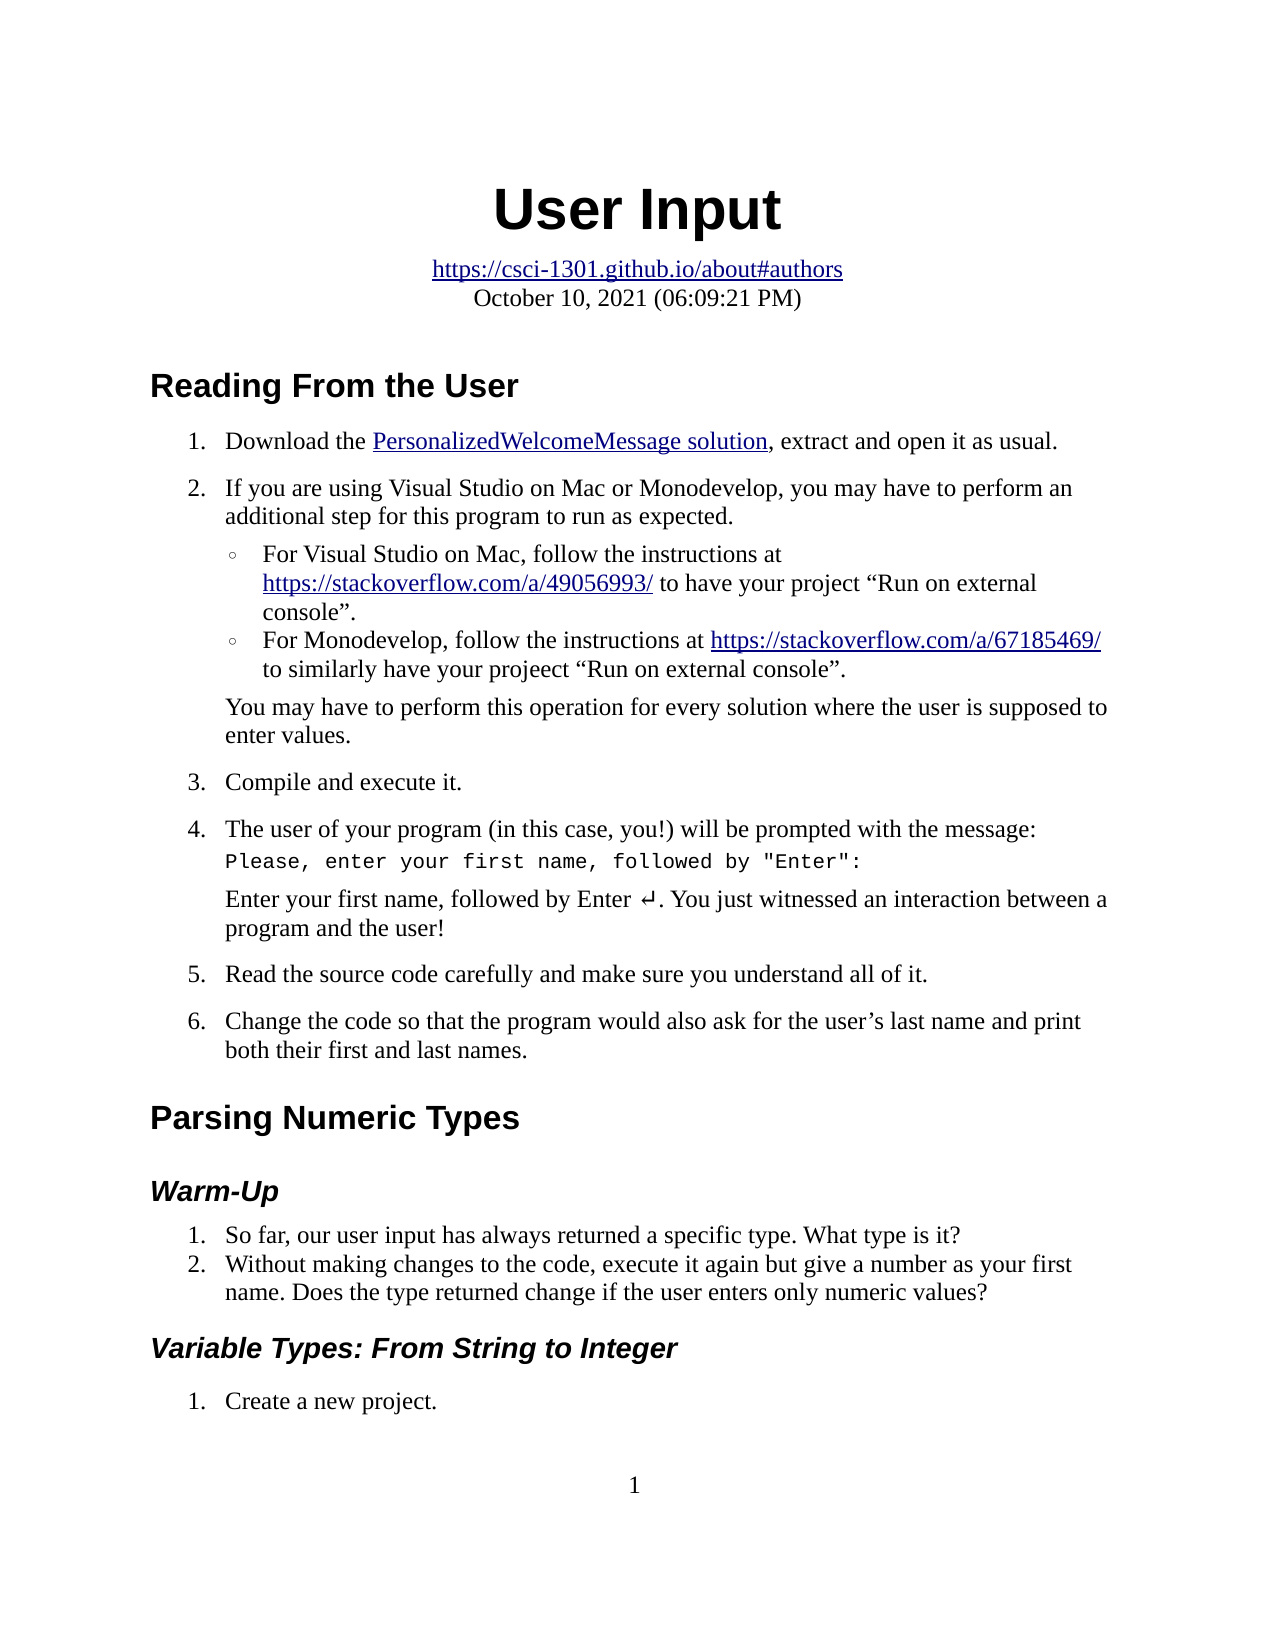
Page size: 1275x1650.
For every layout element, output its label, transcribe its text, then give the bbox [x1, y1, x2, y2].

text https://csci-1301.github.io/about#authors [150, 254, 1125, 283]
list You may have to perform this operation for every solution where the user is supposed to enter values. [187, 692, 1125, 749]
subtitle Parsing Numeric Types [150, 1098, 1125, 1136]
list Read the source code carefully and make sure you understand all of it. [187, 959, 1125, 988]
title User Input [150, 175, 1125, 242]
list If you are using Visual Studio on Mac or Monodevelop, you may have to perform an additional step for this program to run as expected. [187, 473, 1125, 530]
subtitle Reading From the User [150, 366, 1125, 404]
subtitle Warm-Up [150, 1174, 1125, 1207]
subtitle Variable Types: From String to Integer [150, 1331, 1125, 1365]
list Please, enter your first name, followed by "Enter": [187, 852, 1125, 875]
list Change the code so that the program would also ask for the user’s last name and print both their first and last names. [187, 1006, 1125, 1064]
list So far, our user input has always returned a specific type. What type is it? [187, 1220, 1125, 1249]
list For Monodevelop, follow the instructions at https://stackoverflow.com/a/67185469/ to similarly have your projeect “Run on external console”. [225, 625, 1125, 683]
list For Visual Studio on Mac, follow the instructions at https://stackoverflow.com/a/49056993/ to have your project “Run on external console”. [225, 539, 1125, 625]
list Without making changes to the code, execute it again but give a number as your first name. Does the type returned change if the user enters only numeric values? [187, 1249, 1125, 1306]
list Enter your first name, followed by Enter ↵. You just witnessed an interaction between a program and the user! [187, 884, 1125, 942]
list The user of your program (in this case, you!) will be prompted with the message: [187, 814, 1125, 843]
list Download the PersonalizedWelcomeMessage solution, extract and open it as usual. [187, 426, 1125, 455]
list Create a new project. [187, 1386, 1125, 1415]
text October 10, 2021 (06:09:21 PM) [150, 283, 1125, 312]
list Compile and execute it. [187, 767, 1125, 796]
